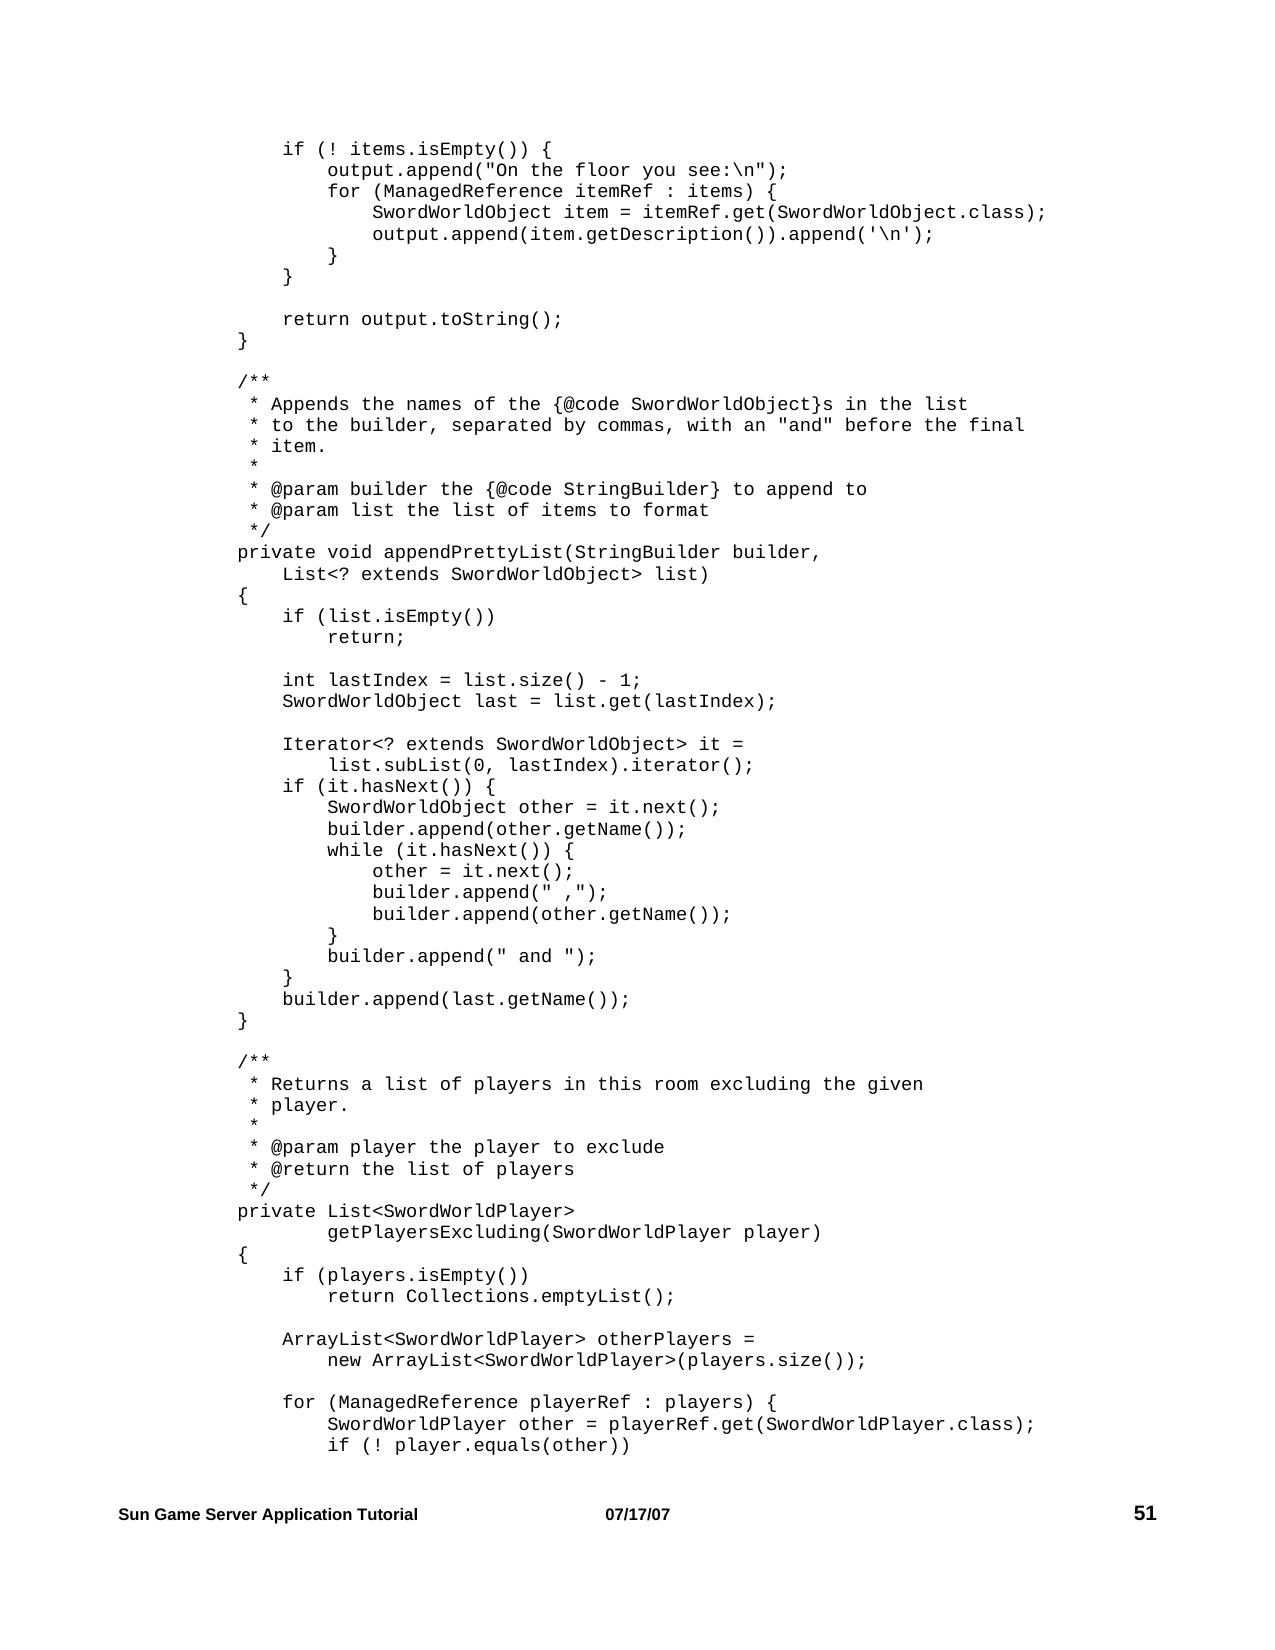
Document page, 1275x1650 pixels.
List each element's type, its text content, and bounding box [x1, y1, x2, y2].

text if (! items.isEmpty()) { output.append("On the floor you see:\n"); for (ManagedReference itemRef : items) { SwordWorldObject item = itemRef.get(SwordWorldObject.class); output.append(item.getDescription()).append('\n'); } } return output.toString(); } /** * Appends the names of the {@code SwordWorldObject}s in the list * to the builder, separated by commas, with an "and" before the final * item. * * @param builder the {@code StringBuilder} to append to * @param list the list of items to format */ private void appendPrettyList(StringBuilder builder, List<? extends SwordWorldObject> list) { if (list.isEmpty()) return; int lastIndex = list.size() - 1; SwordWorldObject last = list.get(lastIndex); Iterator<? extends SwordWorldObject> it = list.subList(0, lastIndex).iterator(); if (it.hasNext()) { SwordWorldObject other = it.next(); builder.append(other.getName()); while (it.hasNext()) { other = it.next(); builder.append(" ,"); builder.append(other.getName()); } builder.append(" and "); } builder.append(last.getName()); } /** * Returns a list of players in this room excluding the given * player. * * @param player the player to exclude * @return the list of players */ private List<SwordWorldPlayer> getPlayersExcluding(SwordWorldPlayer player) { if (players.isEmpty()) return Collections.emptyList(); ArrayList<SwordWorldPlayer> otherPlayers = new ArrayList<SwordWorldPlayer>(players.size()); for (ManagedReference playerRef : players) { SwordWorldPlayer other = playerRef.get(SwordWorldPlayer.class); if (! player.equals(other)) [192, 118, 1098, 1457]
